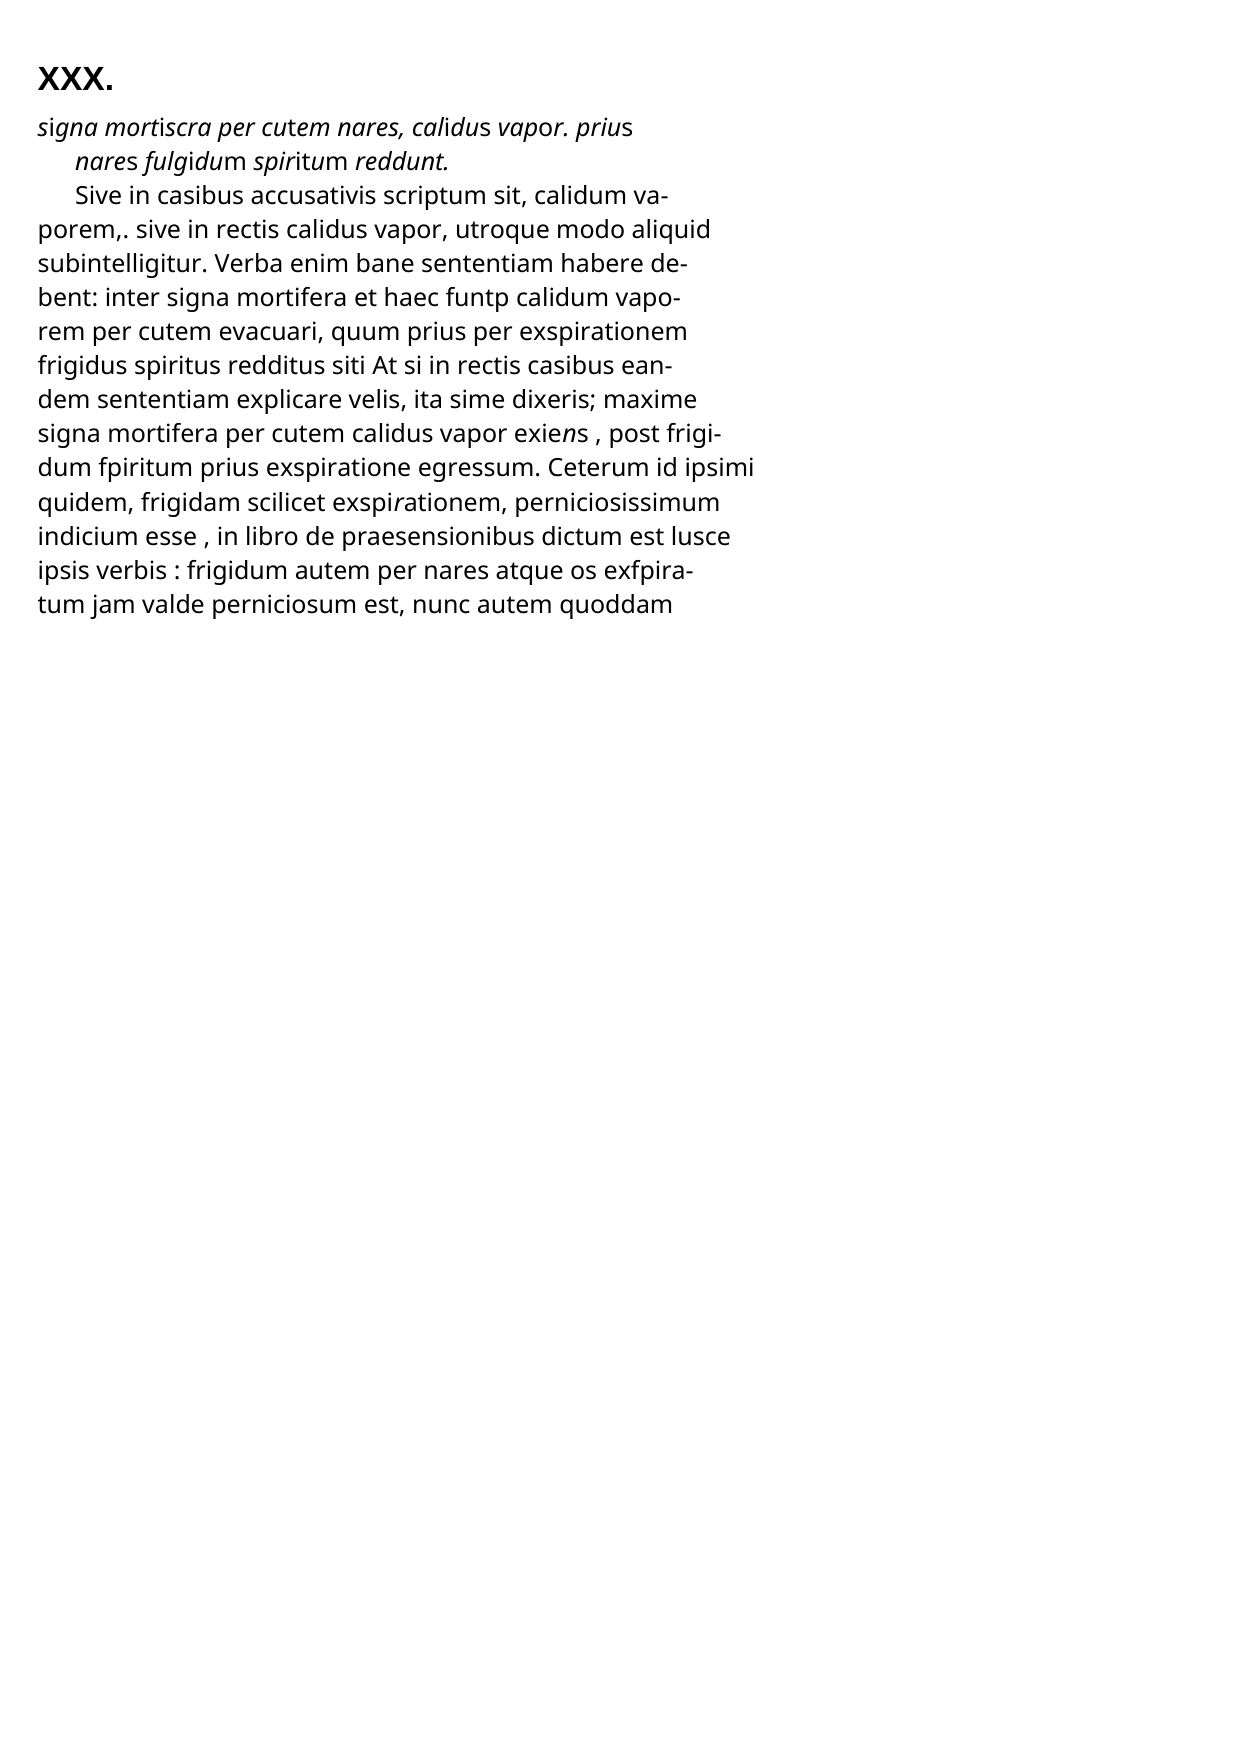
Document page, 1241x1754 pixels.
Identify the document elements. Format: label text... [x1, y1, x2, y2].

text signa mortiscra per cutem nares, calidus vapor. prius nares fulgidum spiritum reddunt. [37, 109, 1203, 178]
text Sive in casibus accusativis scriptum sit, calidum va- porem,. sive in rectis calidus vapor, utroque modo aliquid subintelligitur. Verba enim bane sententiam habere de- bent: inter signa mortifera et haec funtp calidum vapo- rem per cutem evacuari, quum prius per exspirationem frigidus spiritus redditus siti At si in rectis casibus ean- dem sententiam explicare velis, ita sime dixeris; maxime signa mortifera per cutem calidus vapor exiens , post frigi- dum fpiritum prius exspiratione egressum. Ceterum id ipsimi quidem, frigidam scilicet exspirationem, perniciosissimum indicium esse , in libro de praesensionibus dictum est lusce ipsis verbis : frigidum autem per nares atque os exfpira- tum jam valde perniciosum est, nunc autem quoddam [37, 178, 1203, 620]
subtitle XXX. [37, 58, 1203, 97]
